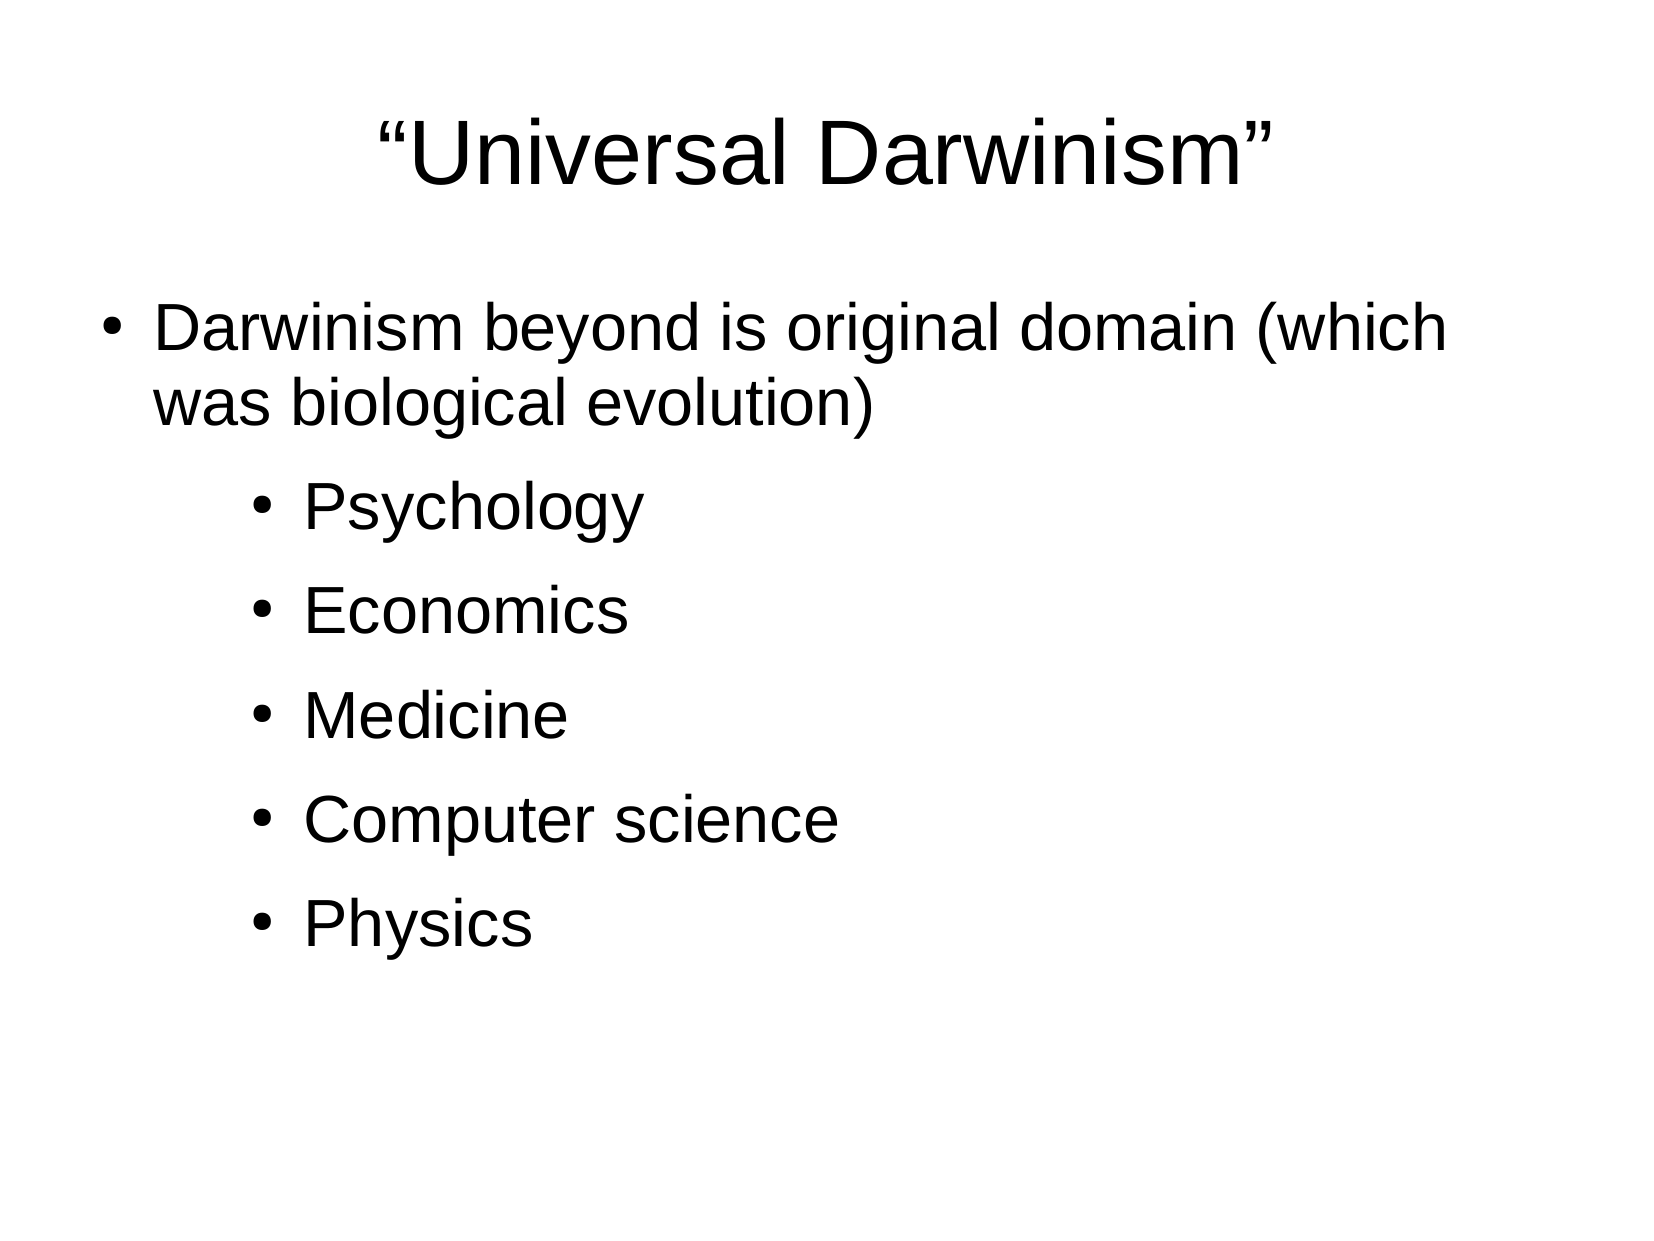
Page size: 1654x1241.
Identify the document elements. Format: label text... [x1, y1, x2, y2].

title “Universal Darwinism” [82, 49, 1571, 257]
list Darwinism beyond is original domain (which was biological evolution) Psychology Economics Medicine Computer science Physics [82, 290, 1571, 1010]
